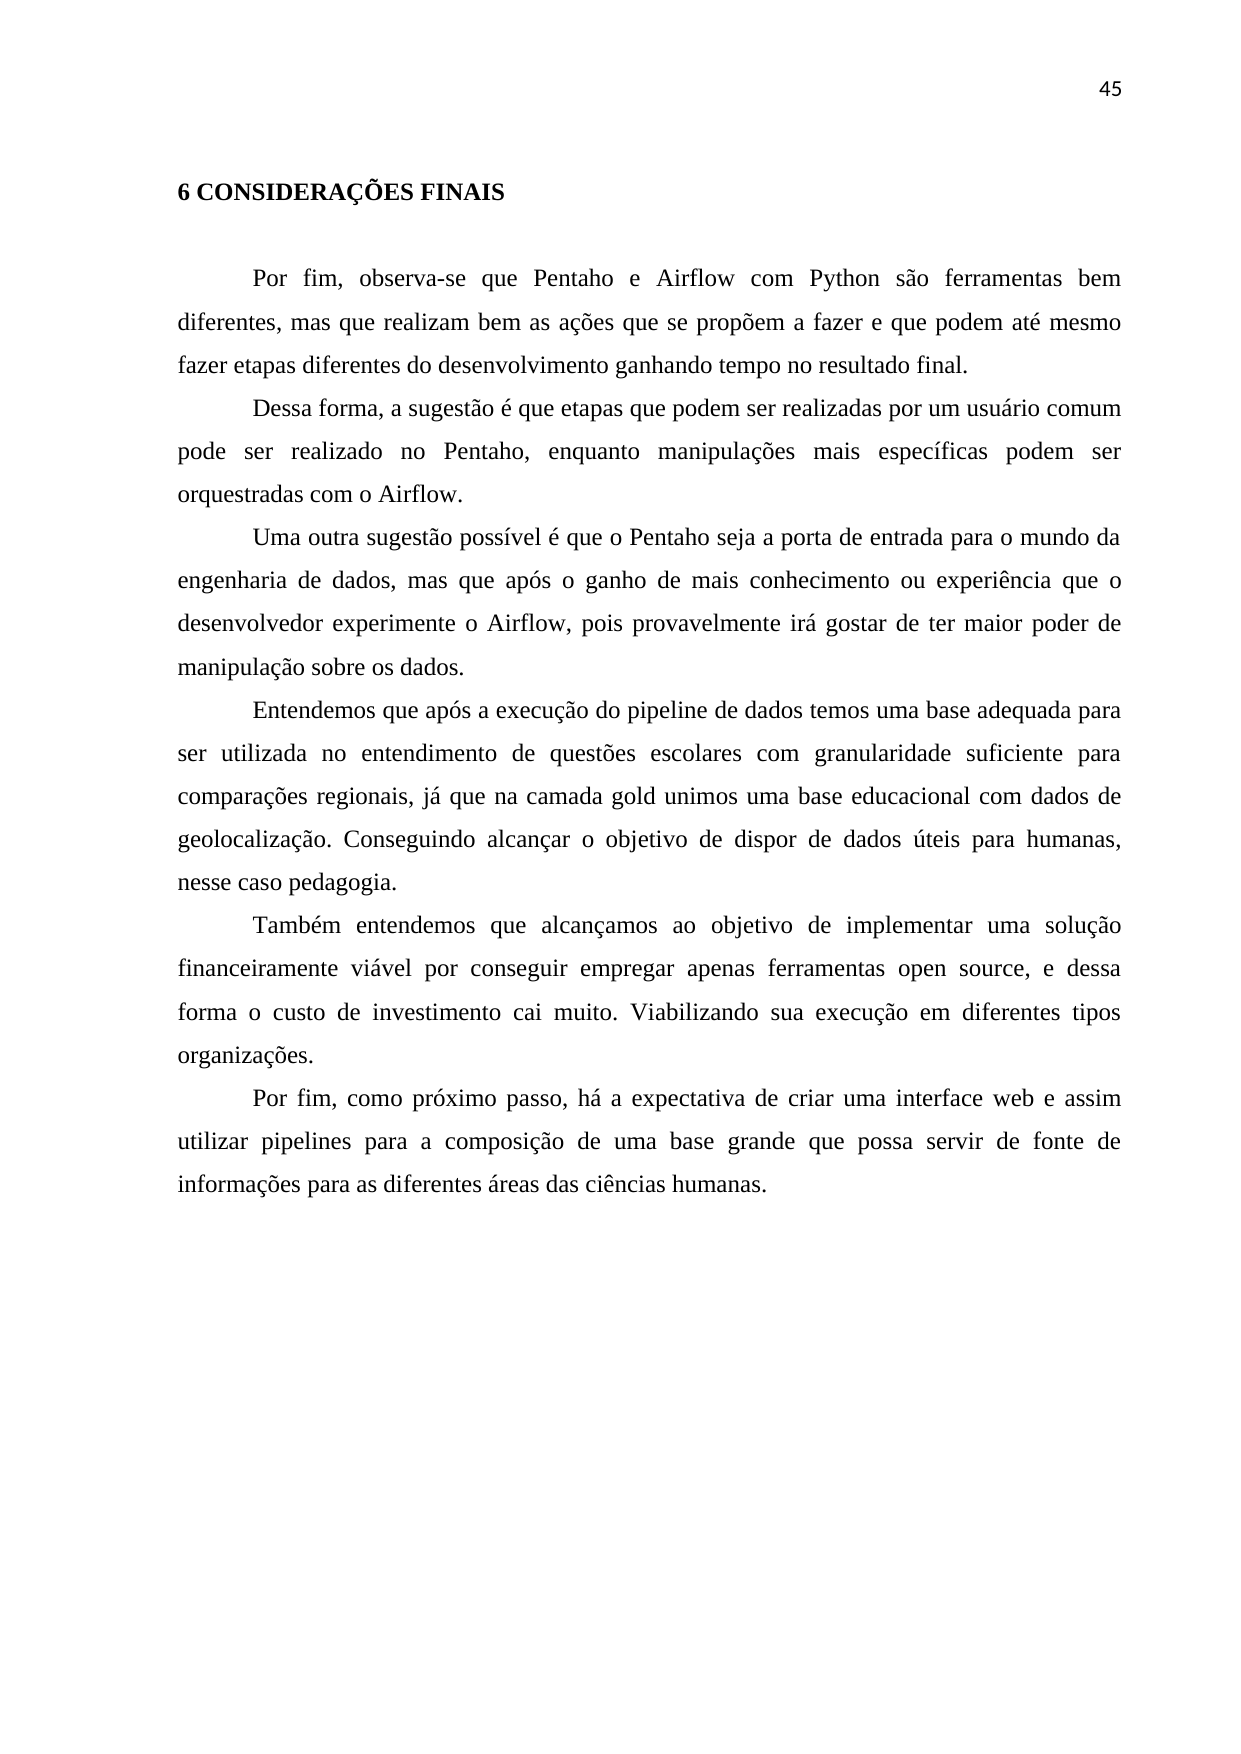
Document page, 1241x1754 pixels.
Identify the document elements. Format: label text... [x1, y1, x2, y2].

text Entendemos que após a execução do pipeline de dados temos uma base adequada para ser utilizada no entendimento de questões escolares com granularidade suficiente para comparações regionais, já que na camada gold unimos uma base educacional com dados de geolocalização. Conseguindo alcançar o objetivo de dispor de dados úteis para humanas, nesse caso pedagogia. [177, 695, 1122, 896]
text Por fim, como próximo passo, há a expectativa de criar uma interface web e assim utilizar pipelines para a composição de uma base grande que possa servir de fonte de informações para as diferentes áreas das ciências humanas. [177, 1083, 1122, 1198]
text Por fim, observa-se que Pentaho e Airflow com Python são ferramentas bem diferentes, mas que realizam bem as ações que se propõem a fazer e que podem até mesmo fazer etapas diferentes do desenvolvimento ganhando tempo no resultado final. Dessa forma, a sugestão é que etapas que podem ser realizadas por um usuário comum pode ser realizado no Pentaho, enquanto manipulações mais específicas podem ser orquestradas com o Airflow. [177, 263, 1122, 508]
text Também entendemos que alcançamos ao objetivo de implementar uma solução financeiramente viável por conseguir empregar apenas ferramentas open source, e dessa forma o custo de investimento cai muito. Viabilizando sua execução em diferentes tipos organizações. [177, 910, 1122, 1068]
subtitle 6 CONSIDERAÇÕES FINAIS [177, 177, 1122, 206]
text Uma outra sugestão possível é que o Pentaho seja a porta de entrada para o mundo da engenharia de dados, mas que após o ganho de mais conhecimento ou experiência que o desenvolvedor experimente o Airflow, pois provavelmente irá gostar de ter maior poder de manipulação sobre os dados. [177, 522, 1122, 680]
